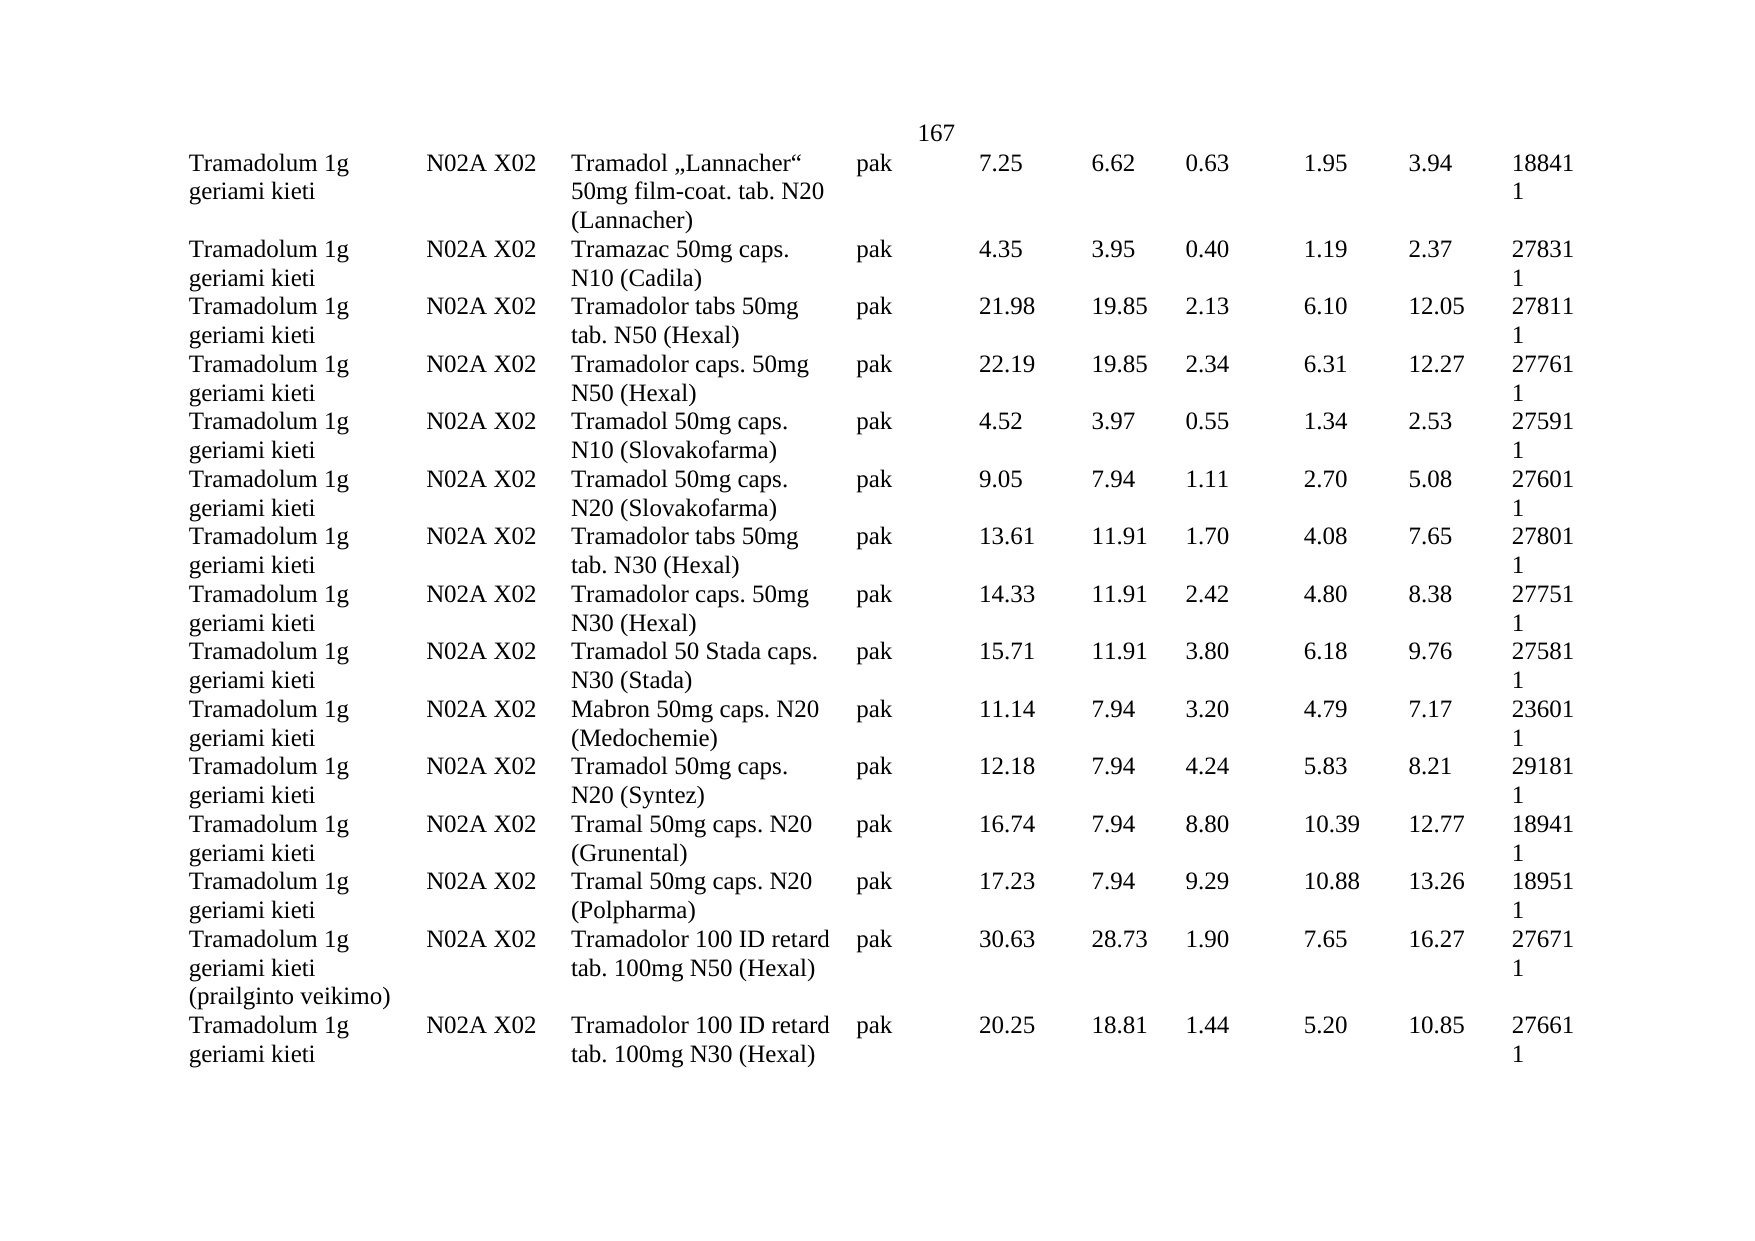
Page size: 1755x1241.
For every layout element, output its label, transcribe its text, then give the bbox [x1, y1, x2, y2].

table_cell 0.55 [1174, 406, 1292, 464]
table_cell 15.71 [968, 636, 1080, 694]
table_cell 275911 [1500, 406, 1595, 464]
table_cell 7.94 [1080, 464, 1174, 521]
table_cell Tramadolum 1g geriami kieti [177, 636, 415, 694]
table_cell pak [845, 751, 968, 809]
table_cell 6.62 [1080, 148, 1174, 234]
table_cell 11.14 [968, 694, 1080, 751]
table_cell 4.35 [968, 234, 1080, 291]
table_cell 6.31 [1293, 349, 1397, 406]
table_cell Mabron 50mg caps. N20 (Medochemie) [560, 694, 845, 751]
table_cell Tramadolum 1g geriami kieti [177, 866, 415, 924]
table_cell 12.77 [1397, 809, 1500, 866]
table_cell Tramadolum 1g geriami kieti [177, 521, 415, 579]
table_cell 188411 [1500, 148, 1595, 234]
table_cell N02A X02 [415, 464, 559, 521]
table_cell pak [845, 521, 968, 579]
table_cell Tramadol 50mg caps. N10 (Slovakofarma) [560, 406, 845, 464]
table_cell 6.18 [1293, 636, 1397, 694]
table_cell 9.29 [1174, 866, 1292, 924]
table_cell pak [845, 464, 968, 521]
table_cell pak [845, 866, 968, 924]
table_cell 11.91 [1080, 636, 1174, 694]
table_cell N02A X02 [415, 234, 559, 291]
table_cell Tramadol „Lannacher“ 50mg film-coat. tab. N20 (Lannacher) [560, 148, 845, 234]
table_cell pak [845, 924, 968, 1010]
table_cell 10.88 [1293, 866, 1397, 924]
table_cell Tramadolor tabs 50mg tab. N50 (Hexal) [560, 291, 845, 349]
table_cell pak [845, 349, 968, 406]
table_cell 3.20 [1174, 694, 1292, 751]
table_cell pak [845, 234, 968, 291]
table_cell N02A X02 [415, 866, 559, 924]
table_cell 1.11 [1174, 464, 1292, 521]
table_cell 13.26 [1397, 866, 1500, 924]
table_cell 236011 [1500, 694, 1595, 751]
table_cell 8.21 [1397, 751, 1500, 809]
table_cell 2.53 [1397, 406, 1500, 464]
table_cell 3.80 [1174, 636, 1292, 694]
table_cell 7.94 [1080, 751, 1174, 809]
table_cell Tramal 50mg caps. N20 (Polpharma) [560, 866, 845, 924]
table_cell pak [845, 1010, 968, 1068]
table_cell N02A X02 [415, 1010, 559, 1068]
table_cell 7.25 [968, 148, 1080, 234]
table_cell Tramadolum 1g geriami kieti [177, 406, 415, 464]
table_cell 1.19 [1293, 234, 1397, 291]
table_cell 1.70 [1174, 521, 1292, 579]
table_cell N02A X02 [415, 521, 559, 579]
table_cell 22.19 [968, 349, 1080, 406]
table_cell Tramadolum 1g geriami kieti [177, 464, 415, 521]
table_cell N02A X02 [415, 291, 559, 349]
table_cell 4.08 [1293, 521, 1397, 579]
table_cell 189511 [1500, 866, 1595, 924]
table_cell N02A X02 [415, 148, 559, 234]
table_cell 21.98 [968, 291, 1080, 349]
table_cell Tramal 50mg caps. N20 (Grunental) [560, 809, 845, 866]
table_cell 9.05 [968, 464, 1080, 521]
table_cell 291811 [1500, 751, 1595, 809]
table_cell 4.52 [968, 406, 1080, 464]
table_cell pak [845, 579, 968, 636]
table_cell 7.94 [1080, 866, 1174, 924]
table_cell 3.97 [1080, 406, 1174, 464]
table_cell N02A X02 [415, 694, 559, 751]
table_cell pak [845, 809, 968, 866]
table_cell Tramadolum 1g geriami kieti [177, 809, 415, 866]
table_cell 7.17 [1397, 694, 1500, 751]
table_cell Tramazac 50mg caps. N10 (Cadila) [560, 234, 845, 291]
table_cell pak [845, 406, 968, 464]
table_cell 276711 [1500, 924, 1595, 1010]
table_cell 7.94 [1080, 809, 1174, 866]
table_cell 278111 [1500, 291, 1595, 349]
table_cell 7.65 [1397, 521, 1500, 579]
table_cell Tramadolum 1g geriami kieti (prailginto veikimo) [177, 924, 415, 1010]
table_cell 9.76 [1397, 636, 1500, 694]
table_cell N02A X02 [415, 349, 559, 406]
table_cell 1.90 [1174, 924, 1292, 1010]
table_cell 11.91 [1080, 579, 1174, 636]
table_cell 0.40 [1174, 234, 1292, 291]
table_cell 12.27 [1397, 349, 1500, 406]
table_cell 4.24 [1174, 751, 1292, 809]
table_cell 278011 [1500, 521, 1595, 579]
table_cell 2.34 [1174, 349, 1292, 406]
table_cell 19.85 [1080, 291, 1174, 349]
table_cell 6.10 [1293, 291, 1397, 349]
table_cell 2.37 [1397, 234, 1500, 291]
table_cell Tramadolum 1g geriami kieti [177, 349, 415, 406]
table_cell 189411 [1500, 809, 1595, 866]
table_cell 275811 [1500, 636, 1595, 694]
table_cell 4.79 [1293, 694, 1397, 751]
table_cell 2.70 [1293, 464, 1397, 521]
table_cell Tramadolor 100 ID retard tab. 100mg N30 (Hexal) [560, 1010, 845, 1068]
table_cell Tramadolum 1g geriami kieti [177, 579, 415, 636]
table_cell 276011 [1500, 464, 1595, 521]
table_cell Tramadolum 1g geriami kieti [177, 291, 415, 349]
table_cell N02A X02 [415, 579, 559, 636]
table_cell 2.13 [1174, 291, 1292, 349]
table_cell N02A X02 [415, 751, 559, 809]
table_cell 1.95 [1293, 148, 1397, 234]
table_cell 30.63 [968, 924, 1080, 1010]
table_cell Tramadolum 1g geriami kieti [177, 234, 415, 291]
table_cell N02A X02 [415, 636, 559, 694]
table_cell pak [845, 148, 968, 234]
table_cell Tramadolum 1g geriami kieti [177, 148, 415, 234]
table_cell Tramadolum 1g geriami kieti [177, 1010, 415, 1068]
table_cell 14.33 [968, 579, 1080, 636]
table_cell 13.61 [968, 521, 1080, 579]
table_cell 16.74 [968, 809, 1080, 866]
table_cell Tramadol 50mg caps. N20 (Slovakofarma) [560, 464, 845, 521]
table_cell N02A X02 [415, 924, 559, 1010]
table_cell 8.80 [1174, 809, 1292, 866]
table_cell 11.91 [1080, 521, 1174, 579]
table_cell Tramadolor caps. 50mg N30 (Hexal) [560, 579, 845, 636]
table_cell 10.85 [1397, 1010, 1500, 1068]
table_cell 3.94 [1397, 148, 1500, 234]
table_cell pak [845, 291, 968, 349]
table_cell N02A X02 [415, 406, 559, 464]
table_cell 2.42 [1174, 579, 1292, 636]
table_cell 18.81 [1080, 1010, 1174, 1068]
table_cell 278311 [1500, 234, 1595, 291]
table_cell 20.25 [968, 1010, 1080, 1068]
table_cell 277511 [1500, 579, 1595, 636]
table_cell 1.34 [1293, 406, 1397, 464]
table_cell Tramadolum 1g geriami kieti [177, 751, 415, 809]
table_cell pak [845, 694, 968, 751]
table_cell Tramadol 50 Stada caps. N30 (Stada) [560, 636, 845, 694]
table_cell 0.63 [1174, 148, 1292, 234]
table_cell N02A X02 [415, 809, 559, 866]
table_cell 17.23 [968, 866, 1080, 924]
table_cell 3.95 [1080, 234, 1174, 291]
table_cell Tramadolum 1g geriami kieti [177, 694, 415, 751]
table_cell pak [845, 636, 968, 694]
table_cell 4.80 [1293, 579, 1397, 636]
table_cell 276611 [1500, 1010, 1595, 1068]
table_cell Tramadolor caps. 50mg N50 (Hexal) [560, 349, 845, 406]
table_cell Tramadolor tabs 50mg tab. N30 (Hexal) [560, 521, 845, 579]
table_cell 7.65 [1293, 924, 1397, 1010]
table_cell 12.18 [968, 751, 1080, 809]
table_cell 7.94 [1080, 694, 1174, 751]
table_cell Tramadol 50mg caps. N20 (Syntez) [560, 751, 845, 809]
table_cell 5.83 [1293, 751, 1397, 809]
table_cell 10.39 [1293, 809, 1397, 866]
table_cell 8.38 [1397, 579, 1500, 636]
table_cell Tramadolor 100 ID retard tab. 100mg N50 (Hexal) [560, 924, 845, 1010]
table_cell 16.27 [1397, 924, 1500, 1010]
table_cell 5.08 [1397, 464, 1500, 521]
table_cell 5.20 [1293, 1010, 1397, 1068]
table_cell 277611 [1500, 349, 1595, 406]
table_cell 1.44 [1174, 1010, 1292, 1068]
table_cell 19.85 [1080, 349, 1174, 406]
table_cell 28.73 [1080, 924, 1174, 1010]
table_cell 12.05 [1397, 291, 1500, 349]
